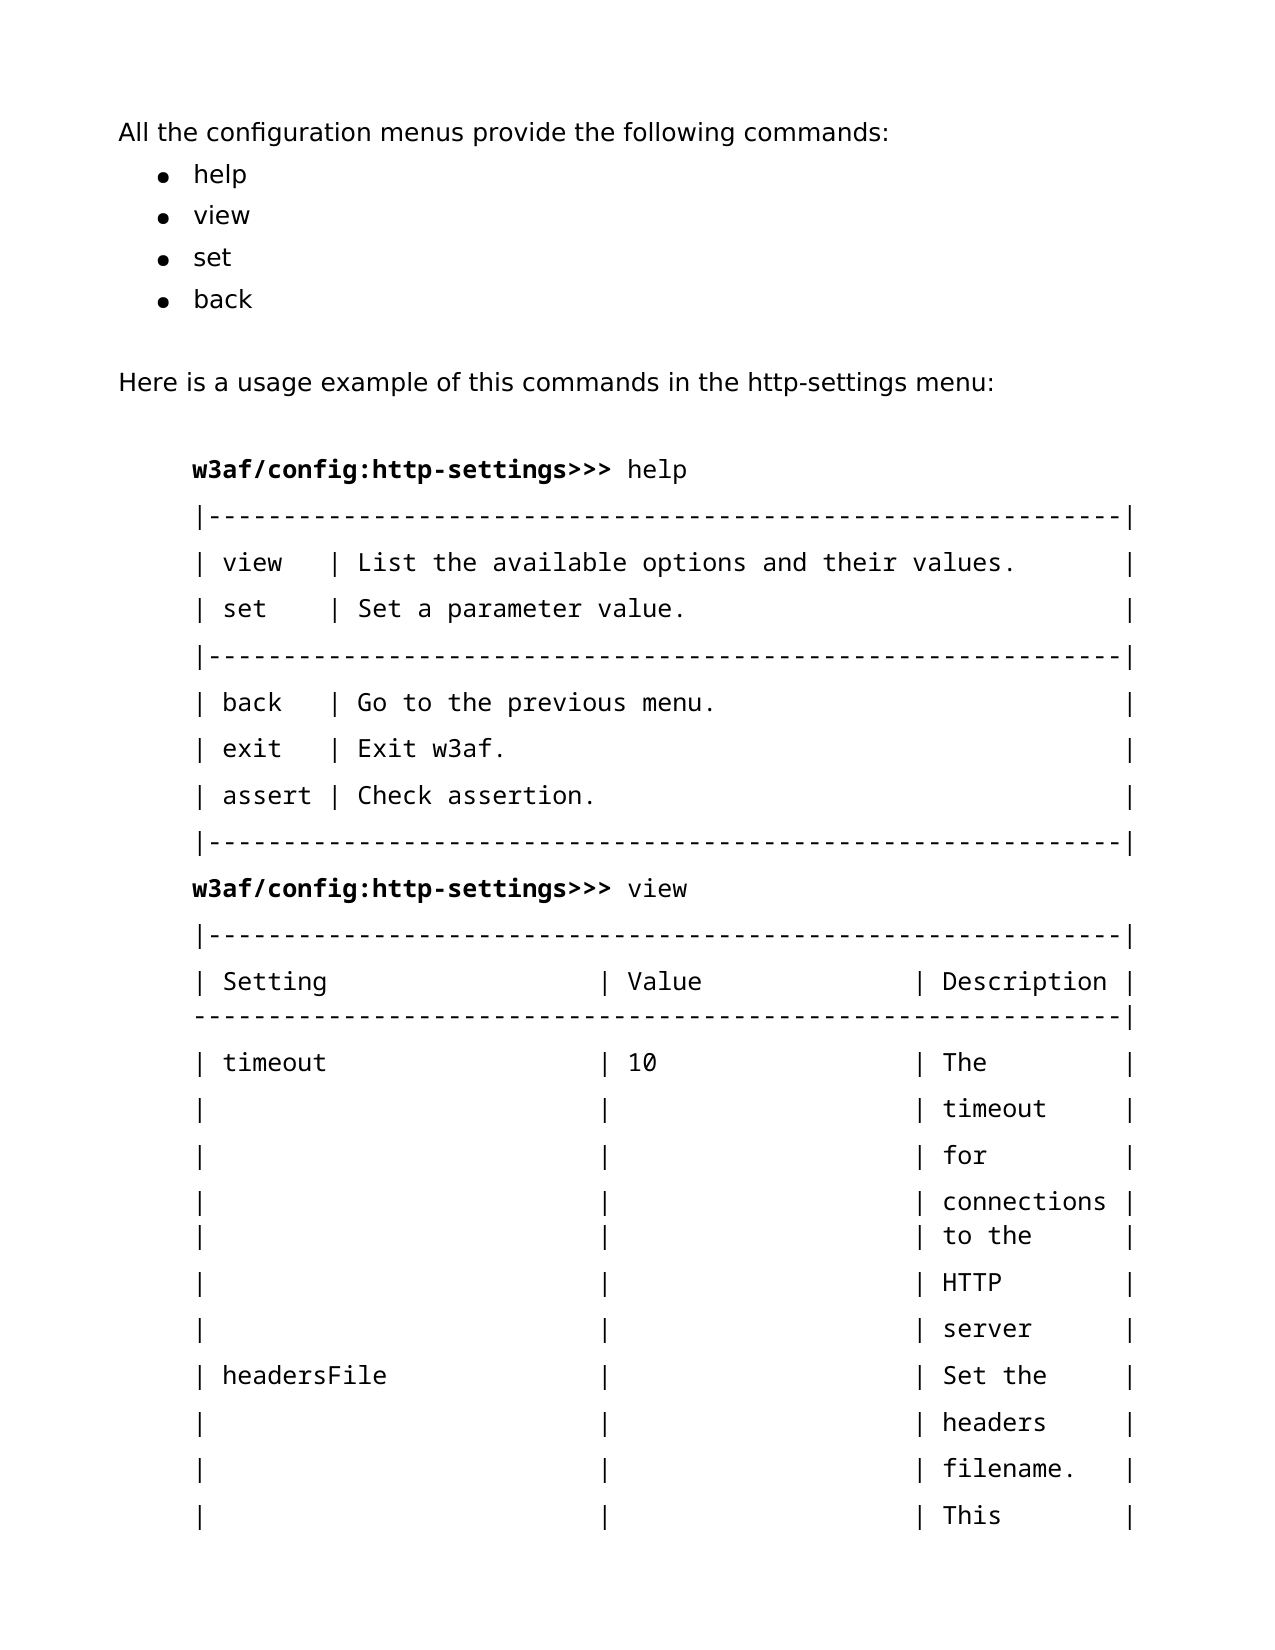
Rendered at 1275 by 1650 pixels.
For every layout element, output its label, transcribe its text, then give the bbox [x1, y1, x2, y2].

text | | | connections | | | | to the | [192, 1184, 1157, 1252]
text | assert | Check assertion. | [192, 777, 1157, 811]
text | | | server | [192, 1311, 1157, 1345]
text | exit | Exit w3af. | [192, 731, 1157, 765]
text | | | for | [192, 1137, 1157, 1171]
text | | | This | [192, 1497, 1157, 1531]
text | | | headers | [192, 1404, 1157, 1438]
text |-------------------------------------------------------------| [192, 638, 1157, 672]
text | timeout | 10 | The | [192, 1044, 1157, 1078]
text w3af/config:http-settings>>> view [192, 871, 1157, 904]
text | headersFile | | Set the | [192, 1358, 1157, 1392]
text | view | List the available options and their values. | [192, 544, 1157, 579]
text | back | Go to the previous menu. | [192, 684, 1157, 718]
text | | | HTTP | [192, 1264, 1157, 1299]
text |-------------------------------------------------------------| [192, 917, 1157, 951]
list view [156, 201, 1157, 231]
text |-------------------------------------------------------------| [192, 824, 1157, 858]
text | Setting | Value | Description | --------------------------------------------------------------| [192, 964, 1157, 1032]
text Here is a usage example of this commands in the http-settings menu: [118, 368, 1157, 397]
list set [156, 243, 1157, 272]
text All the configuration menus provide the following commands: [118, 118, 1157, 147]
list help [156, 160, 1157, 189]
list back [156, 285, 1157, 314]
text |-------------------------------------------------------------| [192, 498, 1157, 532]
text | | | timeout | [192, 1091, 1157, 1125]
text | set | Set a parameter value. | [192, 591, 1157, 625]
text | | | filename. | [192, 1451, 1157, 1485]
text w3af/config:http-settings>>> help [192, 451, 1157, 486]
